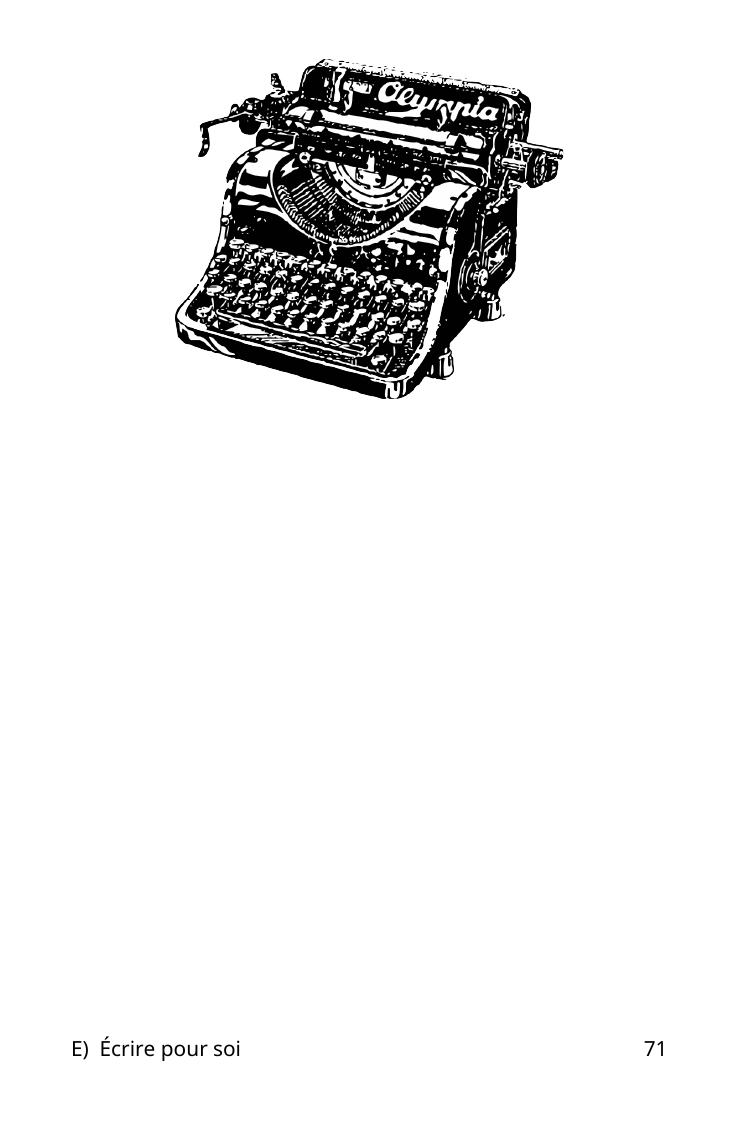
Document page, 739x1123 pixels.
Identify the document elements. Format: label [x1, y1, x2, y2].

picture [175, 59, 564, 399]
